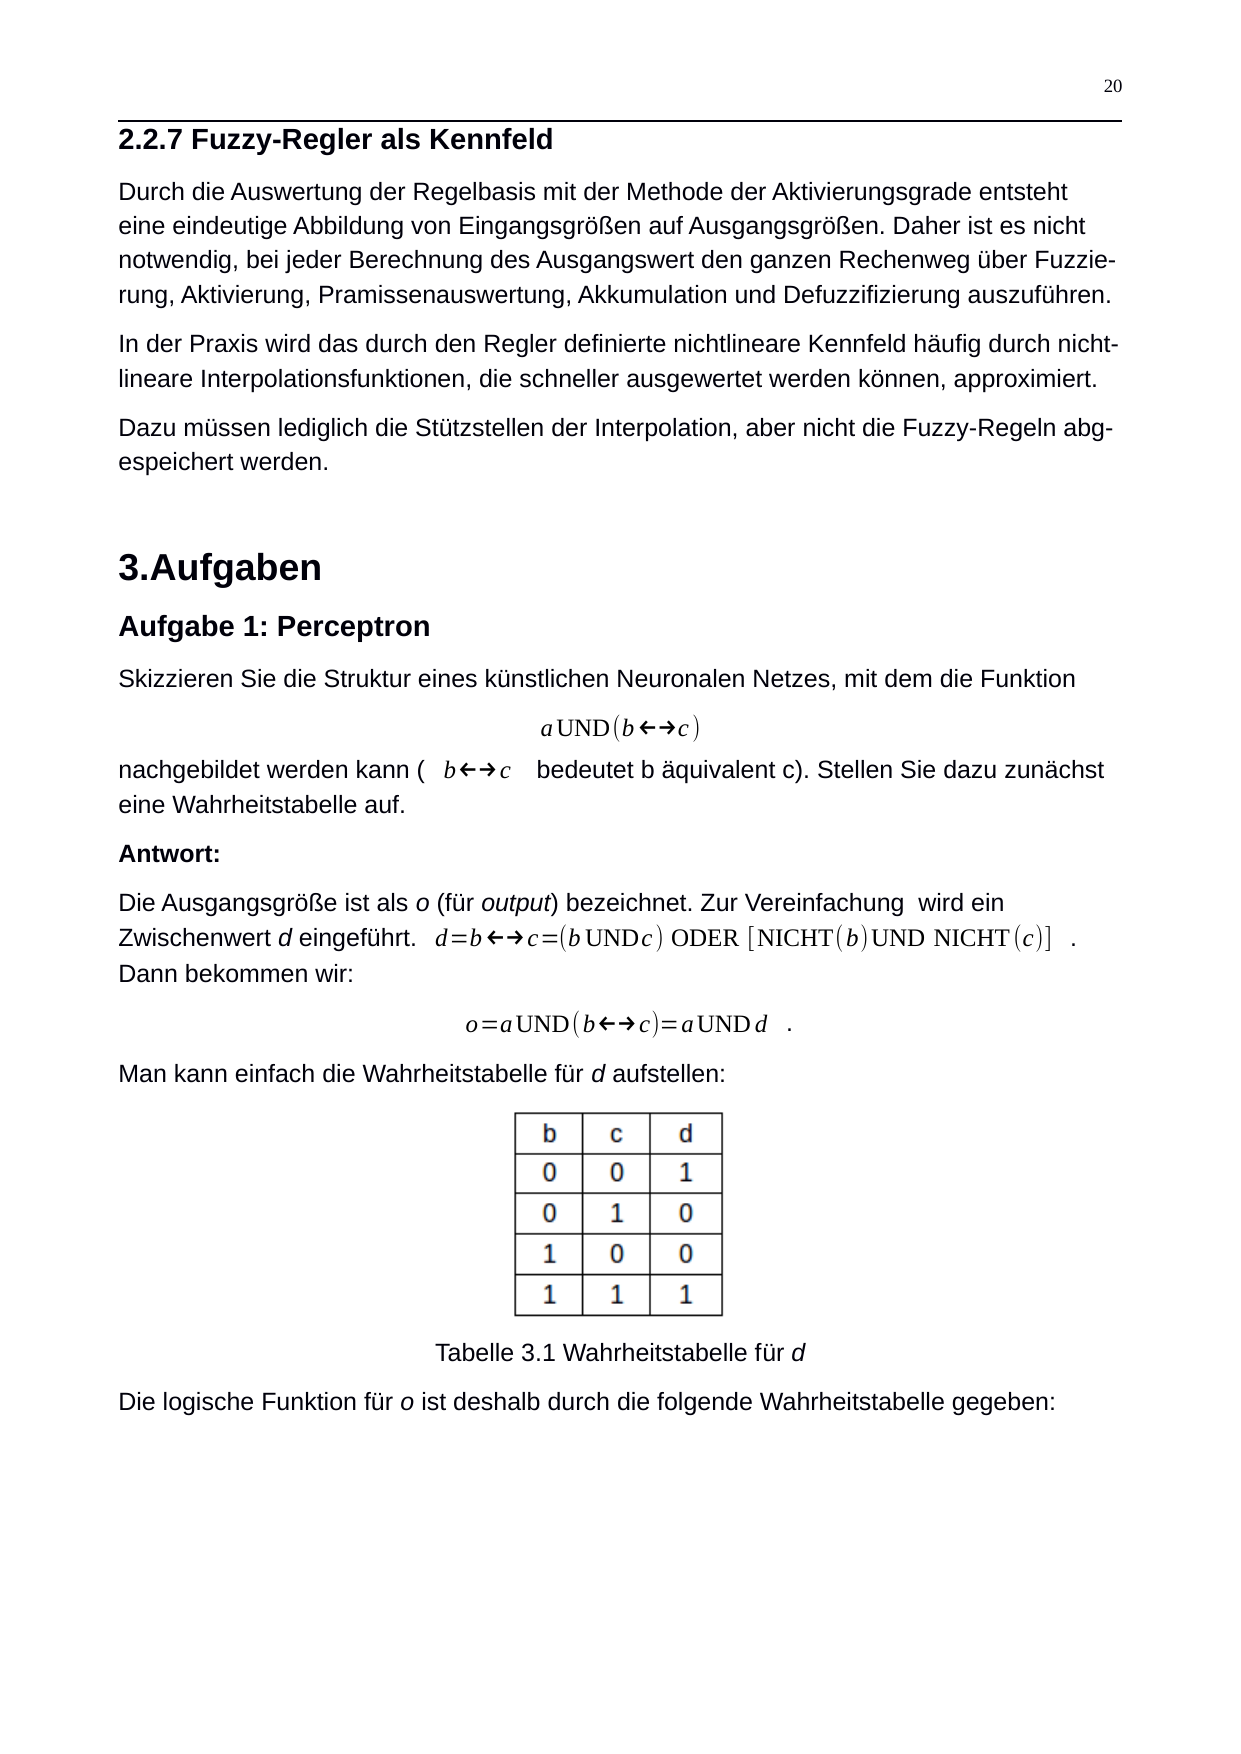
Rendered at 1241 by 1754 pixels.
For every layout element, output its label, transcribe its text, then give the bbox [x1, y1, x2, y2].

text 2.2.7 Fuzzy-Regler als Kennfeld [118, 122, 1122, 155]
text Antwort: [118, 839, 1122, 868]
text Man kann einfach die Wahrheitstabelle für d aufstellen: [118, 1059, 1122, 1088]
text Tabelle 3.1 Wahrheitstabelle für d [118, 1338, 1122, 1367]
text . [118, 1008, 1122, 1039]
text Durch die Auswertung der Regelbasis mit der Methode der Aktivierungsgrade entsteht eine eindeutige Abbildung von Eingangsgrößen auf Ausgangsgrößen. Daher ist es nicht notwendig, bei jeder Berechnung des Ausgangswert den ganzen Rechenweg über Fuzzie-rung, Aktivierung, Pramissenauswertung, Akkumulation und Defuzzifizierung auszuführen. [118, 177, 1122, 309]
text nachgebildet werden kann ( bedeutet b äquivalent c). Stellen Sie dazu zunächst eine Wahrheitstabelle auf. [118, 756, 1122, 819]
title 3.Aufgaben [118, 545, 1122, 588]
picture [510, 1108, 731, 1318]
text Die logische Funktion für o ist deshalb durch die folgende Wahrheitstabelle gegeben: [118, 1387, 1122, 1416]
text Dazu müssen lediglich die Stützstellen der Interpolation, aber nicht die Fuzzy-Regeln abg-espeichert werden. [118, 413, 1122, 476]
subtitle Skizzieren Sie die Struktur eines künstlichen Neuronalen Netzes, mit dem die Funktion [118, 663, 1122, 692]
text In der Praxis wird das durch den Regler definierte nichtlineare Kennfeld häufig durch nicht-lineare Interpolationsfunktionen, die schneller ausgewertet werden können, approximiert. [118, 329, 1122, 392]
text Die Ausgangsgröße ist als o (für output) bezeichnet. Zur Vereinfachung wird ein Zwischenwert d eingeführt.. Dann bekommen wir: [118, 888, 1122, 988]
subtitle Aufgabe 1: Perceptron [118, 609, 1122, 643]
